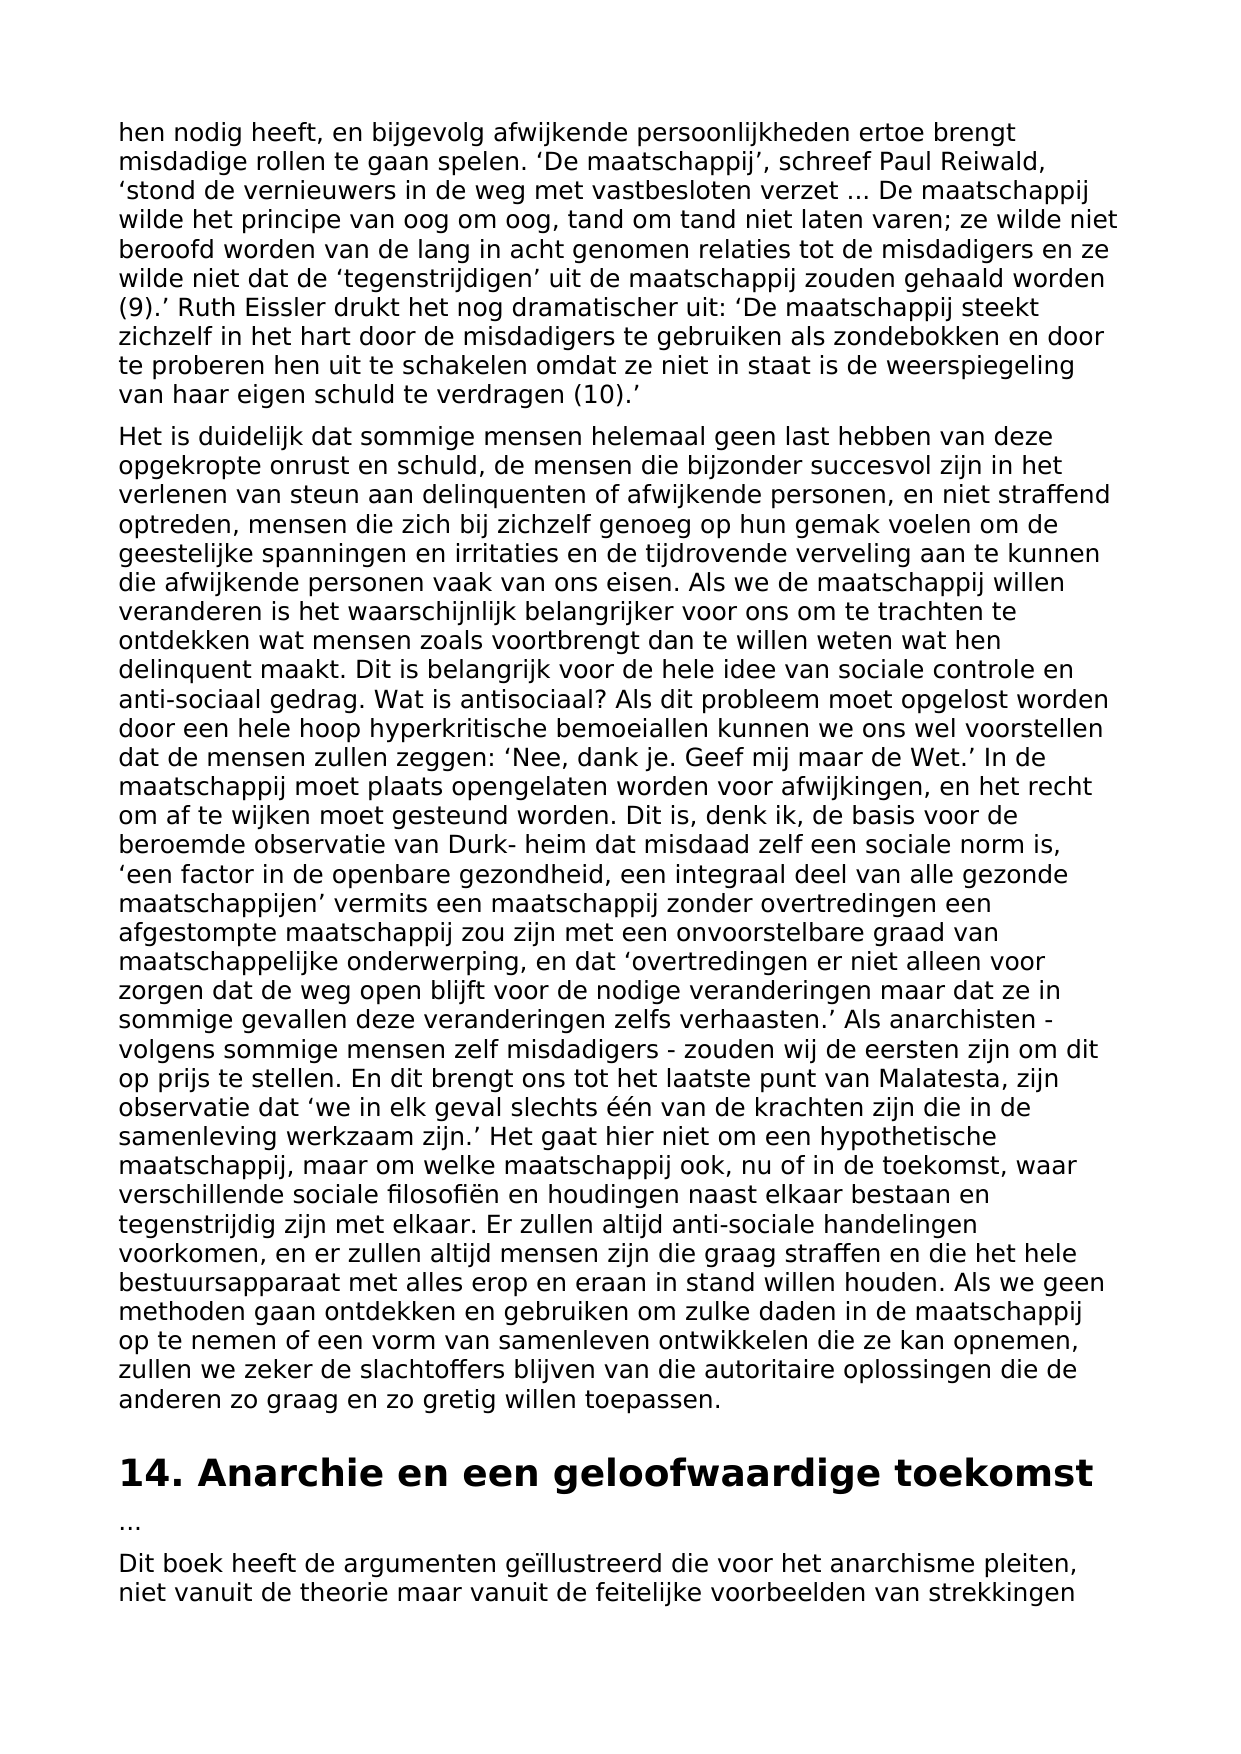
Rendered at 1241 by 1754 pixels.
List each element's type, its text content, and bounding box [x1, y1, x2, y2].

text hen nodig heeft, en bijgevolg afwijkende persoonlijkheden ertoe brengt misdadige rollen te gaan spelen. ‘De maatschappij’, schreef Paul Reiwald, ‘stond de vernieuwers in de weg met vastbesloten verzet ... De maatschappij wilde het principe van oog om oog, tand om tand niet laten varen; ze wilde niet beroofd worden van de lang in acht genomen relaties tot de misdadigers en ze wilde niet dat de ‘tegenstrijdigen’ uit de maatschappij zouden gehaald worden (9).’ Ruth Eissler drukt het nog dramatischer uit: ‘De maatschappij steekt zichzelf in het hart door de misdadigers te gebruiken als zondebokken en door te proberen hen uit te schakelen omdat ze niet in staat is de weerspiegeling van haar eigen schuld te verdragen (10).’ [118, 118, 1122, 410]
text ... [118, 1508, 1122, 1537]
text Dit boek heeft de argumenten geïllustreerd die voor het anarchisme pleiten, niet vanuit de theorie maar vanuit de feitelijke voorbeelden van strekkingen [118, 1549, 1122, 1608]
text Het is duidelijk dat sommige mensen helemaal geen last hebben van deze opgekropte onrust en schuld, de mensen die bijzonder succesvol zijn in het verlenen van steun aan delinquenten of afwijkende personen, en niet straffend optreden, mensen die zich bij zichzelf genoeg op hun gemak voelen om de geestelijke spanningen en irritaties en de tijdrovende verveling aan te kunnen die afwijkende personen vaak van ons eisen. Als we de maatschappij willen veranderen is het waarschijnlijk belangrijker voor ons om te trachten te ontdekken wat mensen zoals voortbrengt dan te willen weten wat hen delinquent maakt. Dit is belangrijk voor de hele idee van sociale controle en anti-sociaal gedrag. Wat is antisociaal? Als dit probleem moet opgelost worden door een hele hoop hyperkritische bemoeiallen kunnen we ons wel voorstellen dat de mensen zullen zeggen: ‘Nee, dank je. Geef mij maar de Wet.’ In de maatschappij moet plaats opengelaten worden voor afwijkingen, en het recht om af te wijken moet gesteund worden. Dit is, denk ik, de basis voor de beroemde observatie van Durk- heim dat misdaad zelf een sociale norm is, ‘een factor in de openbare gezondheid, een integraal deel van alle gezonde maatschappijen’ vermits een maatschappij zonder overtredingen een afgestompte maatschappij zou zijn met een onvoorstelbare graad van maatschappelijke onderwerping, en dat ‘overtredingen er niet alleen voor zorgen dat de weg open blijft voor de nodige veranderingen maar dat ze in sommige gevallen deze veranderingen zelfs verhaasten.’ Als anarchisten - volgens sommige mensen zelf misdadigers - zouden wij de eersten zijn om dit op prijs te stellen. En dit brengt ons tot het laatste punt van Malatesta, zijn observatie dat ‘we in elk geval slechts één van de krachten zijn die in de samenleving werkzaam zijn.’ Het gaat hier niet om een hypothetische maatschappij, maar om welke maatschappij ook, nu of in de toekomst, waar verschillende sociale filosofiën en houdingen naast elkaar bestaan en tegenstrijdig zijn met elkaar. Er zullen altijd anti-sociale handelingen voorkomen, en er zullen altijd mensen zijn die graag straffen en die het hele bestuursapparaat met alles erop en eraan in stand willen houden. Als we geen methoden gaan ontdekken en gebruiken om zulke daden in de maatschappij op te nemen of een vorm van samenleven ontwikkelen die ze kan opnemen, zullen we zeker de slachtoffers blijven van die autoritaire oplossingen die de anderen zo graag en zo gretig willen toepassen. [118, 422, 1122, 1414]
subtitle 14. Anarchie en een geloofwaardige toekomst [118, 1451, 1122, 1495]
